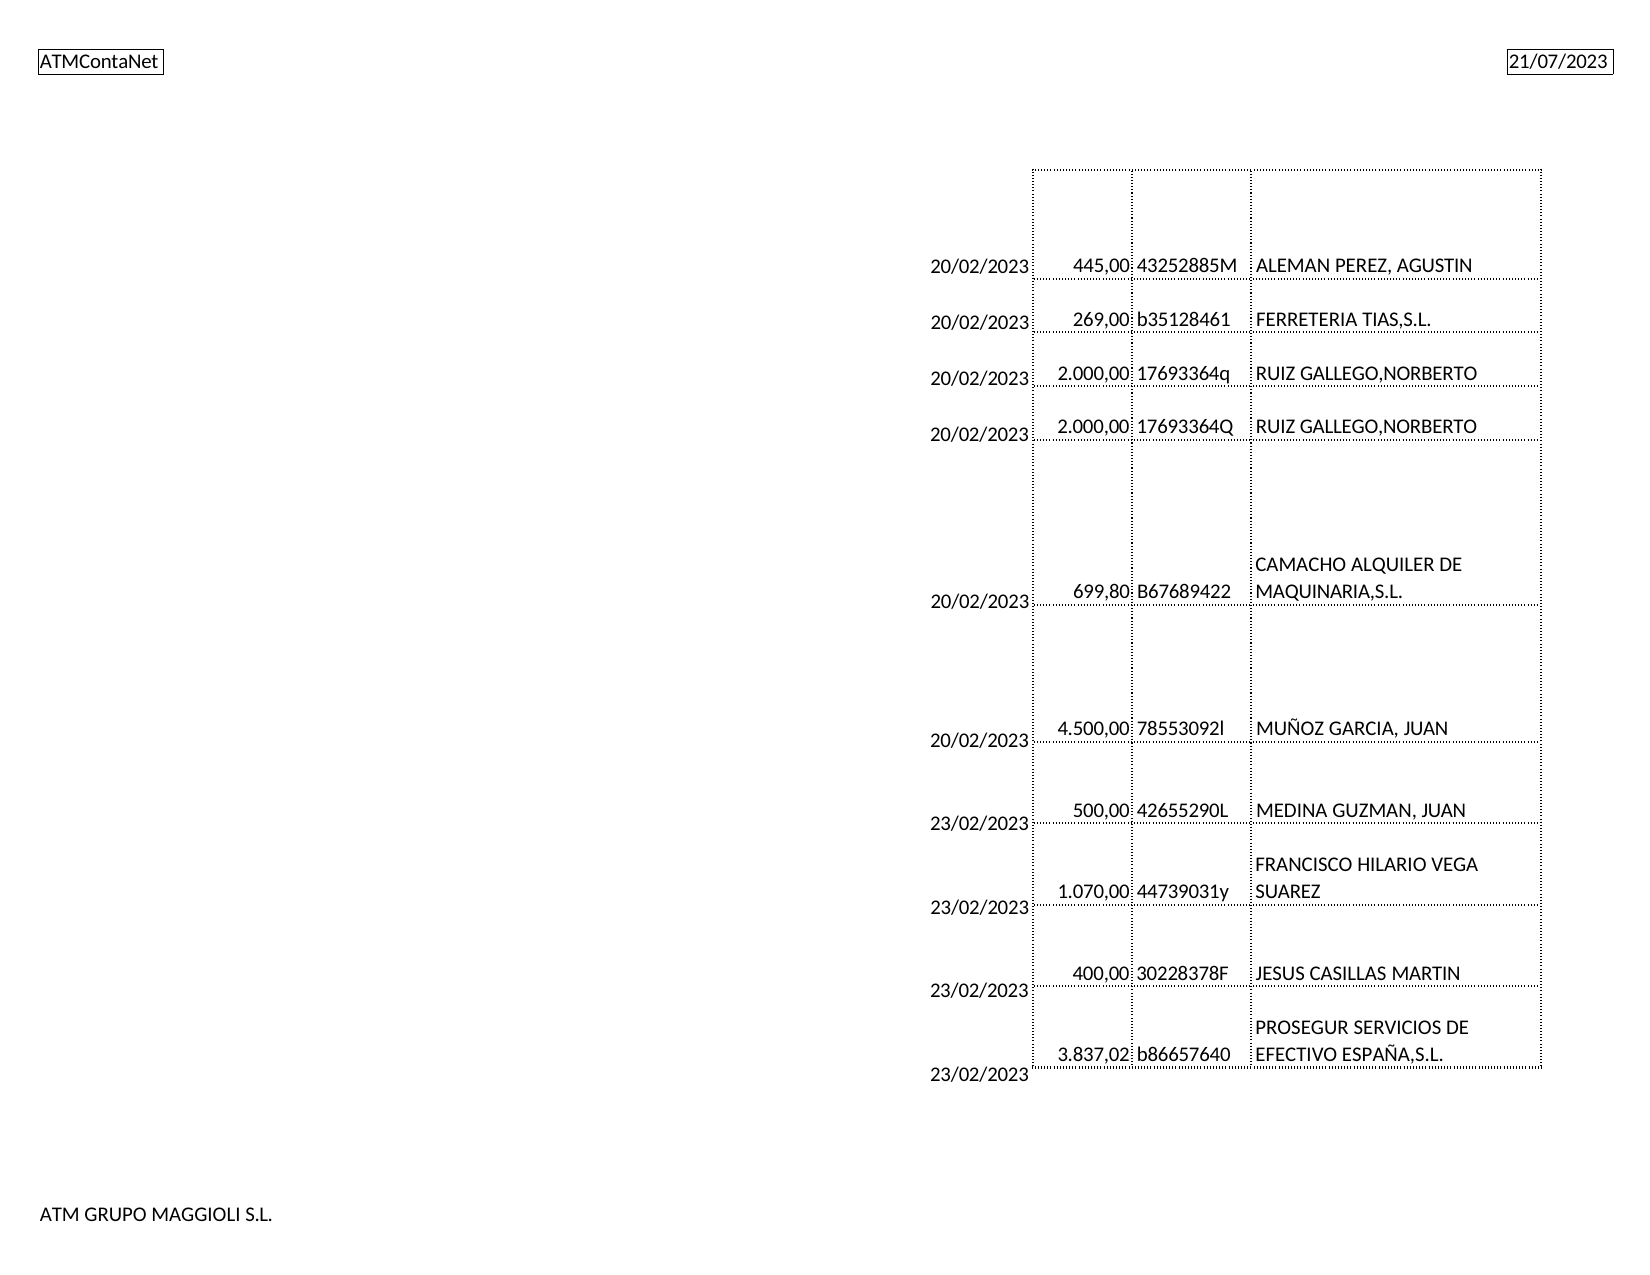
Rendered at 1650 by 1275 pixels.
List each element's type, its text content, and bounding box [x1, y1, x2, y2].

text 699,80 [1034, 579, 1130, 603]
text CAMACHO ALQUILER DE MAQUINARIA,S.L. [1255, 549, 1540, 603]
text 23/02/2023 [928, 810, 1031, 836]
text 3.837,02 [1034, 1043, 1130, 1066]
text 20/02/2023 [927, 727, 1031, 752]
text 2.000,00 [1034, 415, 1129, 438]
text 20/02/2023 [928, 588, 1032, 613]
text 23/02/2023 [927, 977, 1031, 1003]
text 4.500,00 [1034, 717, 1129, 741]
text 20/02/2023 [928, 309, 1032, 335]
text 17693364Q [1136, 415, 1249, 438]
text 20/02/2023 [928, 365, 1031, 391]
text b35128461 [1137, 307, 1249, 331]
text RUIZ GALLEGO,NORBERTO [1256, 361, 1540, 385]
text 445,00 [1034, 254, 1130, 277]
text PROSEGUR SERVICIOS DE EFECTIVO ESPAÑA,S.L. [1255, 1012, 1540, 1066]
text 2.000,00 [1034, 361, 1129, 385]
text 42655290L [1137, 798, 1249, 822]
text RUIZ GALLEGO,NORBERTO [1256, 415, 1540, 438]
text 1.070,00 [1034, 880, 1130, 903]
text 500,00 [1034, 798, 1130, 822]
text JESUS CASILLAS MARTIN [1255, 961, 1540, 985]
text MEDINA GUZMAN, JUAN [1256, 798, 1540, 822]
text FRANCISCO HILARIO VEGA SUAREZ [1255, 849, 1540, 903]
text FERRETERIA TIAS,S.L. [1256, 307, 1540, 331]
text 43252885M [1137, 254, 1249, 277]
text 44739031y [1137, 880, 1249, 903]
text 269,00 [1034, 307, 1130, 331]
text 20/02/2023 [928, 254, 1031, 279]
text 20/02/2023 [928, 421, 1031, 446]
text 400,00 [1034, 961, 1129, 985]
text MUÑOZ GARCIA, JUAN [1256, 717, 1540, 741]
text 30228378F [1136, 961, 1249, 985]
text 17693364q [1136, 361, 1249, 385]
text ALEMAN PEREZ, AGUSTIN [1256, 254, 1540, 277]
text B67689422 [1137, 579, 1249, 603]
text b86657640 [1137, 1043, 1249, 1066]
text 23/02/2023 [928, 1061, 1031, 1086]
text 78553092l [1137, 717, 1249, 741]
text 23/02/2023 [928, 894, 1031, 919]
